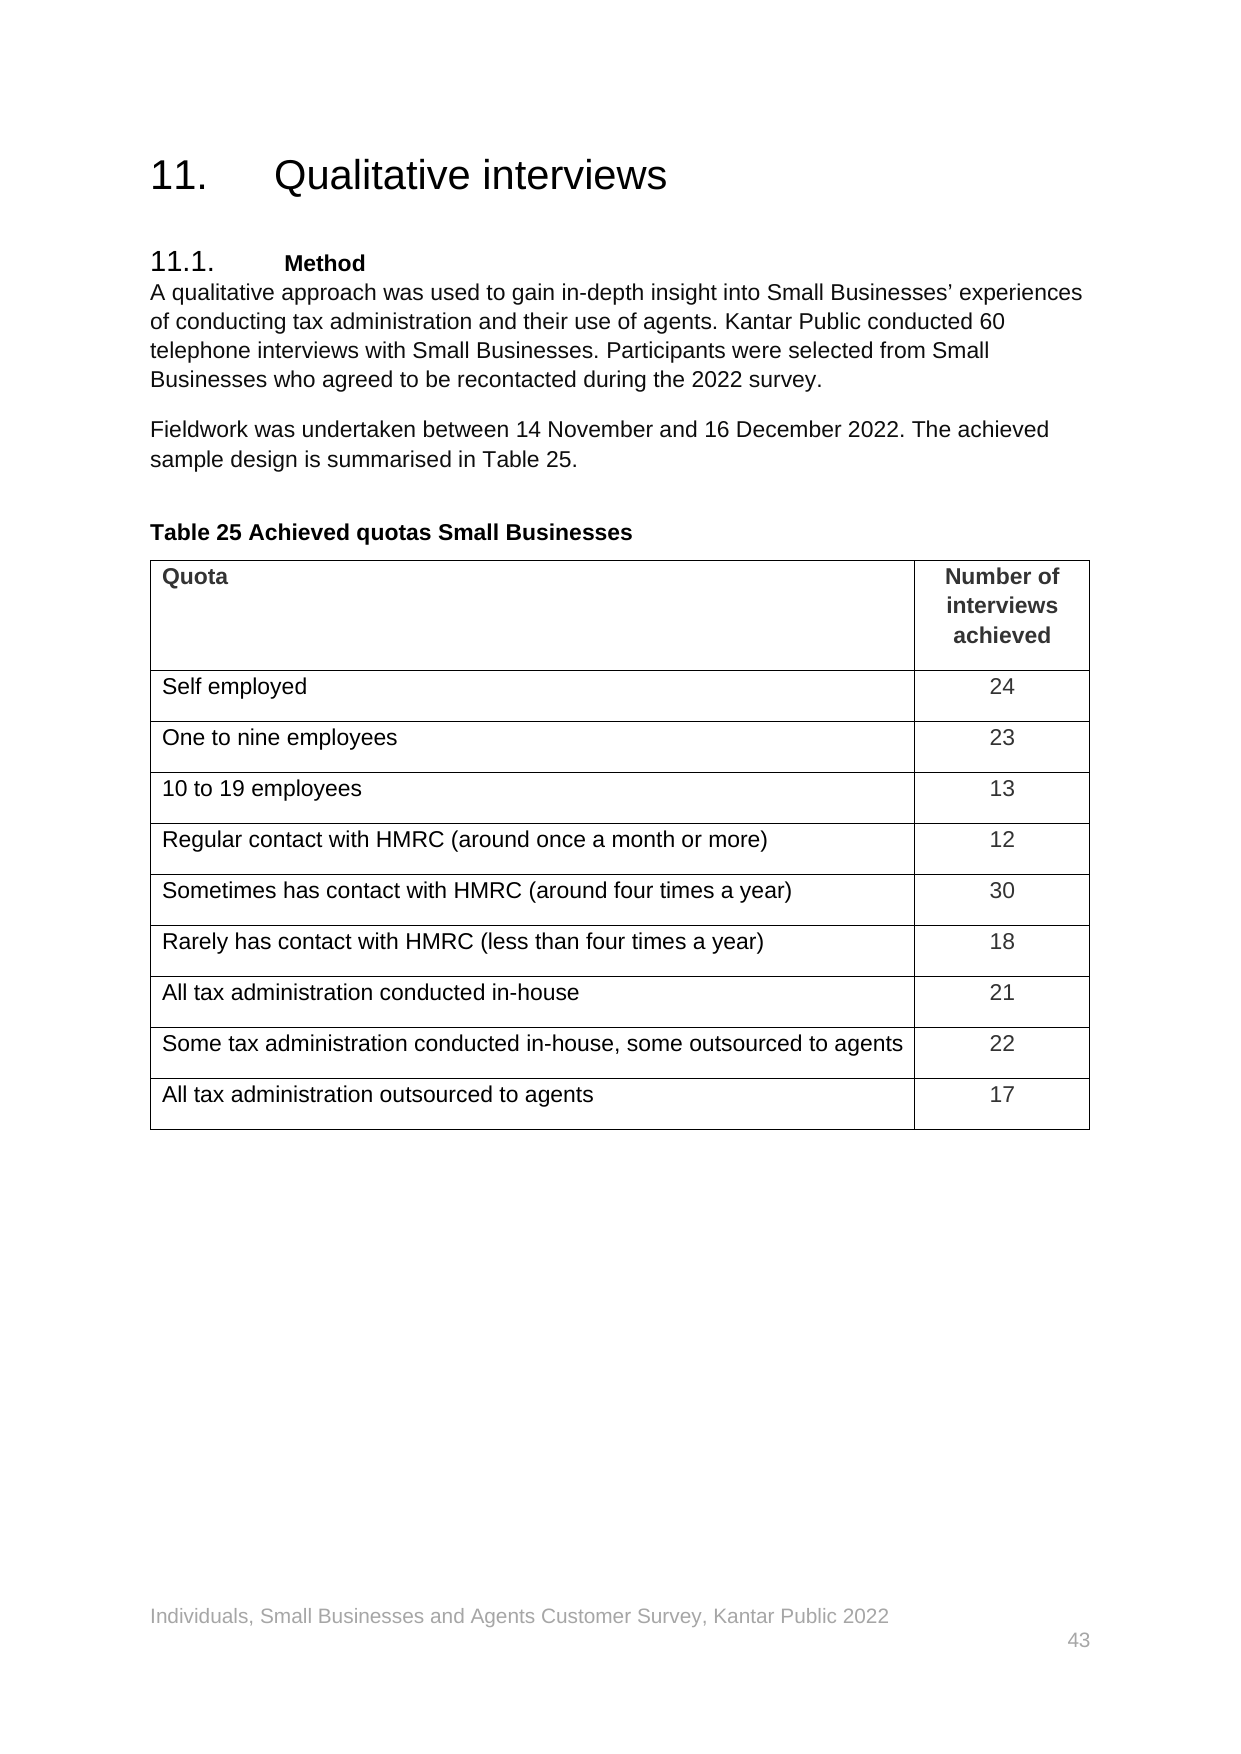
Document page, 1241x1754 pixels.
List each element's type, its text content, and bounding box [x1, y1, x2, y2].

table_cell 30 [915, 875, 1089, 925]
table_cell Some tax administration conducted in-house, some outsourced to agents [151, 1028, 914, 1078]
table_cell Sometimes has contact with HMRC (around four times a year) [151, 875, 914, 925]
table_header Number of interviews achieved [915, 561, 1089, 670]
table_cell 12 [915, 824, 1089, 874]
table_cell 24 [915, 671, 1089, 721]
table_cell 23 [915, 722, 1089, 772]
table_header Quota [151, 561, 914, 670]
table_cell 21 [915, 977, 1089, 1027]
table_cell All tax administration conducted in-house [151, 977, 914, 1027]
table_cell All tax administration outsourced to agents [151, 1079, 914, 1129]
table_cell 13 [915, 773, 1089, 823]
table_cell 22 [915, 1028, 1089, 1078]
text A qualitative approach was used to gain in-depth insight into Small Businesses’ experiences of conducting tax administration and their use of agents. Kantar Public conducted 60 telephone interviews with Small Businesses. Participants were selected from Small Businesses who agreed to be recontacted during the 2022 survey. [150, 277, 1090, 394]
subtitle Method [150, 248, 1090, 277]
subtitle Qualitative interviews [150, 150, 1090, 198]
table_cell Rarely has contact with HMRC (less than four times a year) [151, 926, 914, 976]
table_cell 18 [915, 926, 1089, 976]
table_cell 10 to 19 employees [151, 773, 914, 823]
table_cell One to nine employees [151, 722, 914, 772]
text Table 25 Achieved quotas Small Businesses [150, 519, 1090, 546]
table_cell Self employed [151, 671, 914, 721]
text Fieldwork was undertaken between 14 November and 16 December 2022. The achieved sample design is summarised in Table 25. [150, 414, 1090, 473]
table_cell 17 [915, 1079, 1089, 1129]
table_cell Regular contact with HMRC (around once a month or more) [151, 824, 914, 874]
